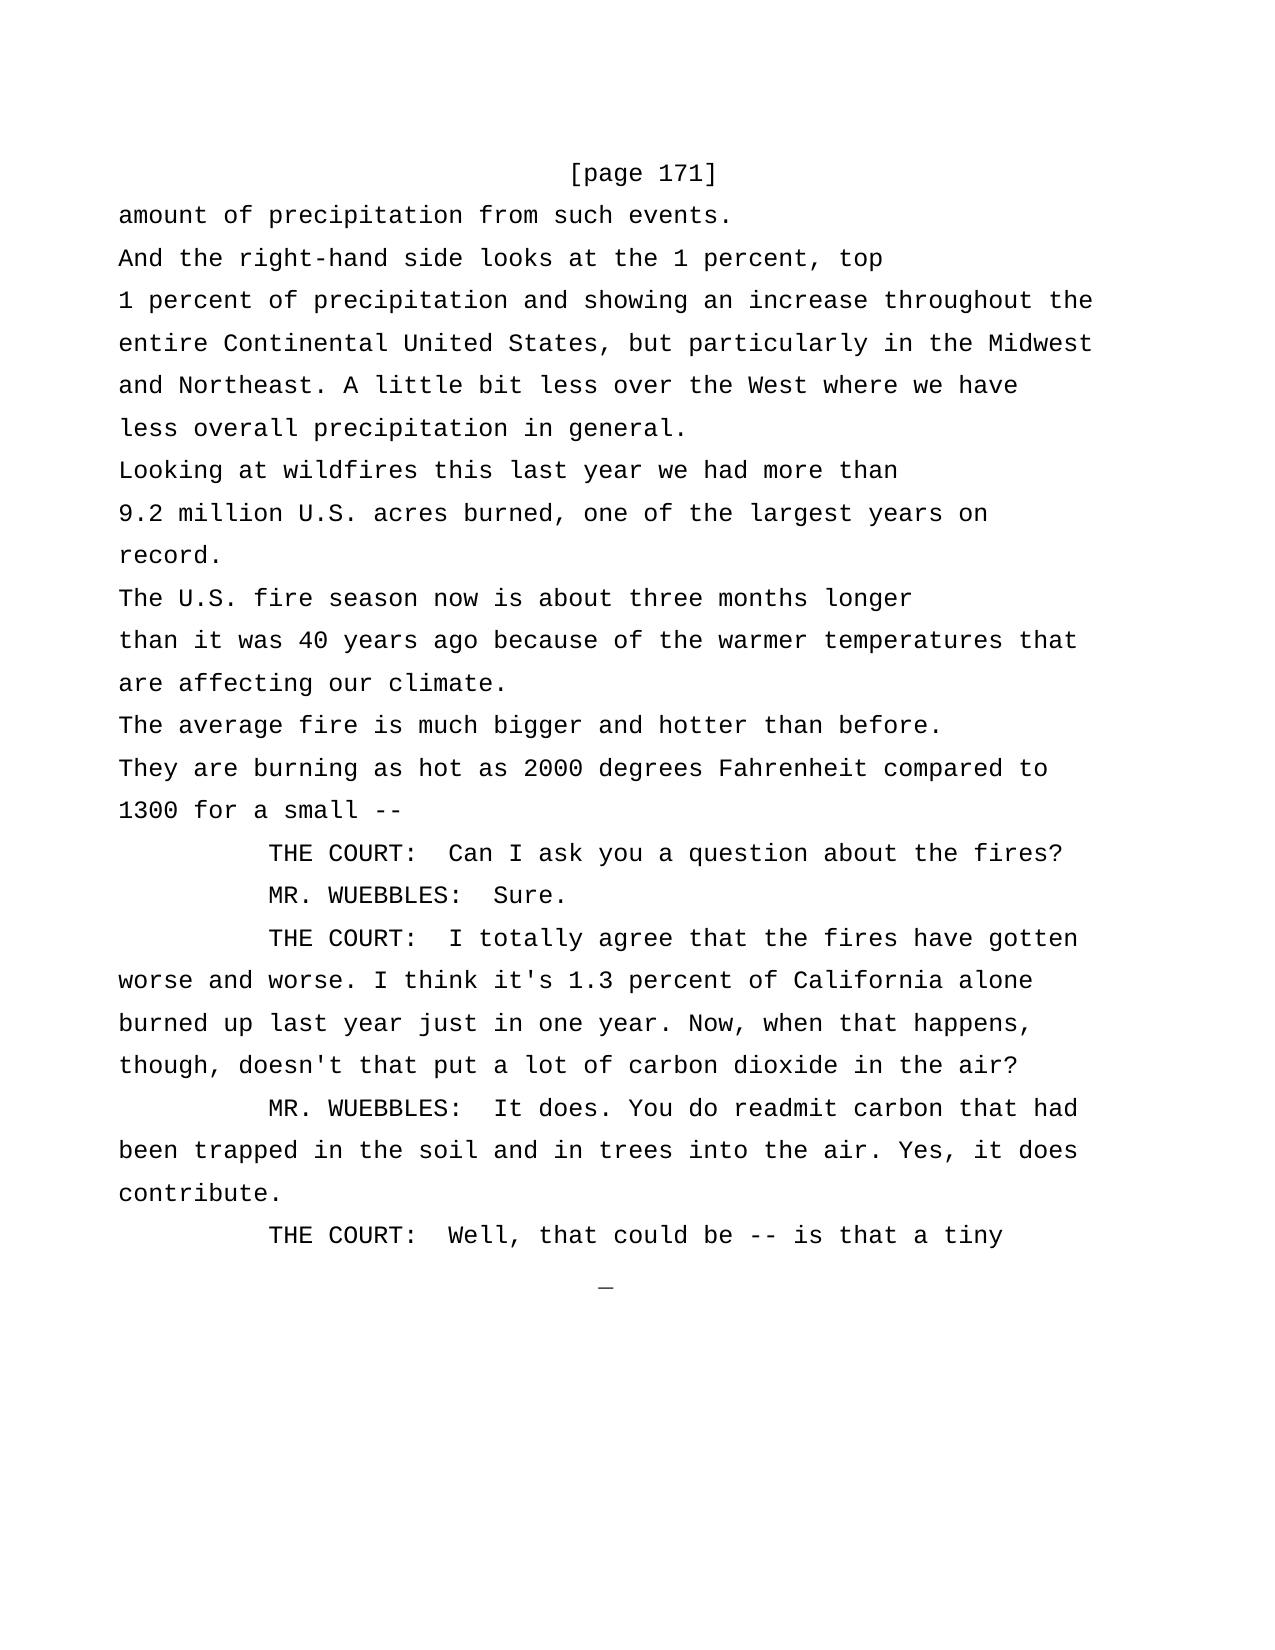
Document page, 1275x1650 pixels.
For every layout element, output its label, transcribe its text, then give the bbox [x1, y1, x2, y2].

text burned up last year just in one year. Now, when that happens, [118, 1011, 1157, 1039]
text been trapped in the soil and in trees into the air. Yes, it does [118, 1138, 1157, 1166]
text entire Continental United States, but particularly in the Midwest [118, 331, 1157, 359]
text and Northeast. A little bit less over the West where we have [118, 373, 1157, 401]
text MR. WUEBBLES: Sure. [118, 883, 1157, 911]
text Looking at wildfires this last year we had more than [118, 458, 1157, 486]
text record. [118, 543, 1157, 571]
text than it was 40 years ago because of the warmer temperatures that [118, 628, 1157, 656]
text THE COURT: I totally agree that the fires have gotten [118, 926, 1157, 954]
text worse and worse. I think it's 1.3 percent of California alone [118, 968, 1157, 996]
text The U.S. fire season now is about three months longer [118, 586, 1157, 614]
text And the right-hand side looks at the 1 percent, top [118, 246, 1157, 274]
text 1 percent of precipitation and showing an increase throughout the [118, 288, 1157, 316]
text [page 171] [118, 161, 1157, 189]
text They are burning as hot as 2000 degrees Fahrenheit compared to [118, 756, 1157, 784]
text though, doesn't that put a lot of carbon dioxide in the air? [118, 1053, 1157, 1081]
text MR. WUEBBLES: It does. You do readmit carbon that had [118, 1096, 1157, 1124]
text THE COURT: Can I ask you a question about the fires? [118, 841, 1157, 869]
text 9.2 million U.S. acres burned, one of the largest years on [118, 501, 1157, 529]
text amount of precipitation from such events. [118, 203, 1157, 231]
text contribute. [118, 1181, 1157, 1209]
text THE COURT: Well, that could be -- is that a tiny [118, 1223, 1157, 1251]
text _ [118, 1266, 1157, 1294]
text less overall precipitation in general. [118, 416, 1157, 444]
text The average fire is much bigger and hotter than before. [118, 713, 1157, 741]
text 1300 for a small -- [118, 798, 1157, 826]
text are affecting our climate. [118, 671, 1157, 699]
